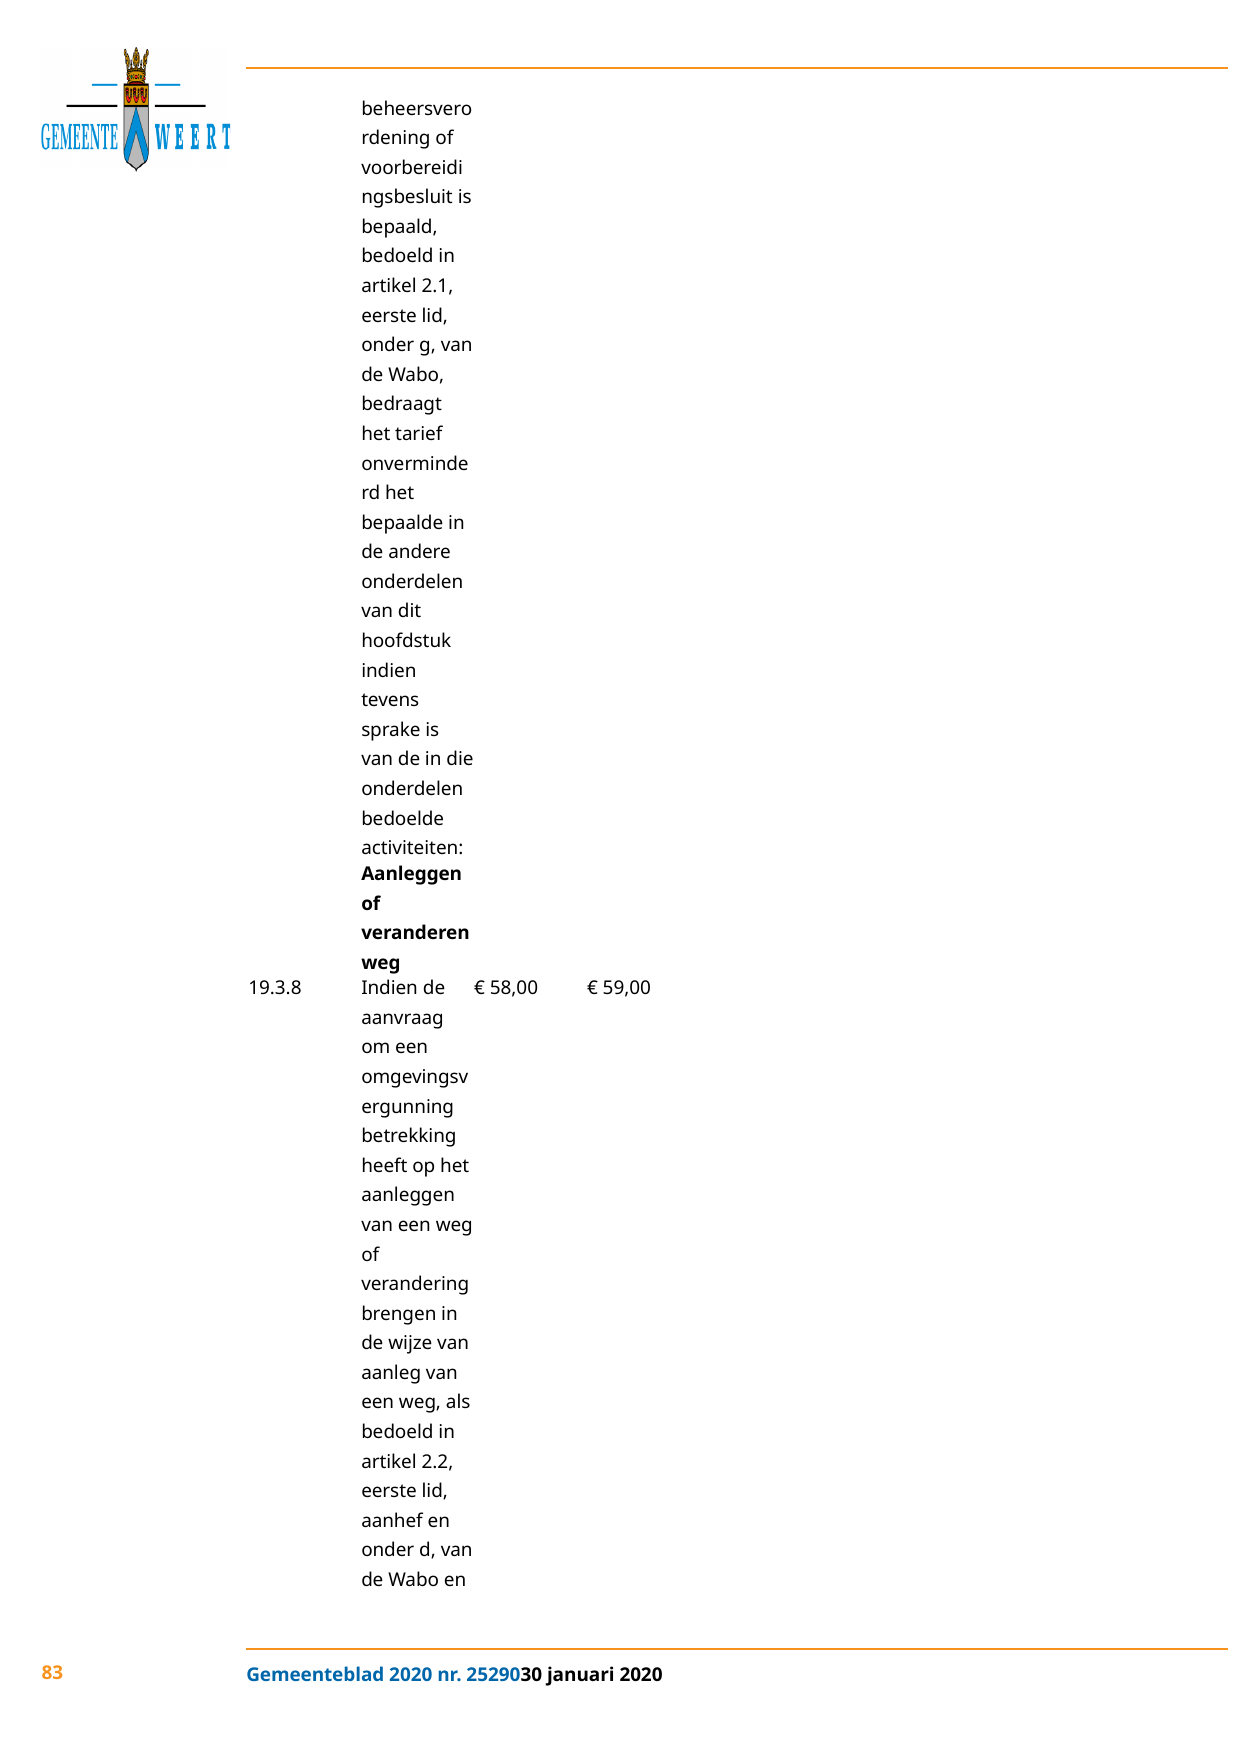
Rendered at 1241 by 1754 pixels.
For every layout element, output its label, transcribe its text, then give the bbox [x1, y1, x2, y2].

table_cell [587, 860, 700, 974]
table_cell € 59,00 [587, 975, 700, 1592]
table_cell [474, 860, 587, 974]
table_cell € 58,00 [474, 975, 587, 1592]
table_cell 19.3.8 [248, 975, 361, 1592]
picture [41, 47, 231, 172]
table_cell [248, 860, 361, 974]
table_cell Aanleggen of veranderen weg [361, 860, 474, 974]
table_cell [474, 95, 587, 860]
table_cell [587, 95, 700, 860]
table_cell Indien de aanvraag om een omgevingsvergunning betrekking heeft op het aanleggen van een weg of verandering brengen in de wijze van aanleg van een weg, als bedoeld in artikel 2.2, eerste lid, aanhef en onder d, van de Wabo en [361, 975, 474, 1592]
table_cell [248, 95, 361, 860]
table_cell beheersverordening of voorbereidingsbesluit is bepaald, bedoeld in artikel 2.1, eerste lid, onder g, van de Wabo, bedraagt het tarief onverminderd het bepaalde in de andere onderdelen van dit hoofdstuk indien tevens sprake is van de in die onderdelen bedoelde activiteiten: [361, 95, 474, 860]
